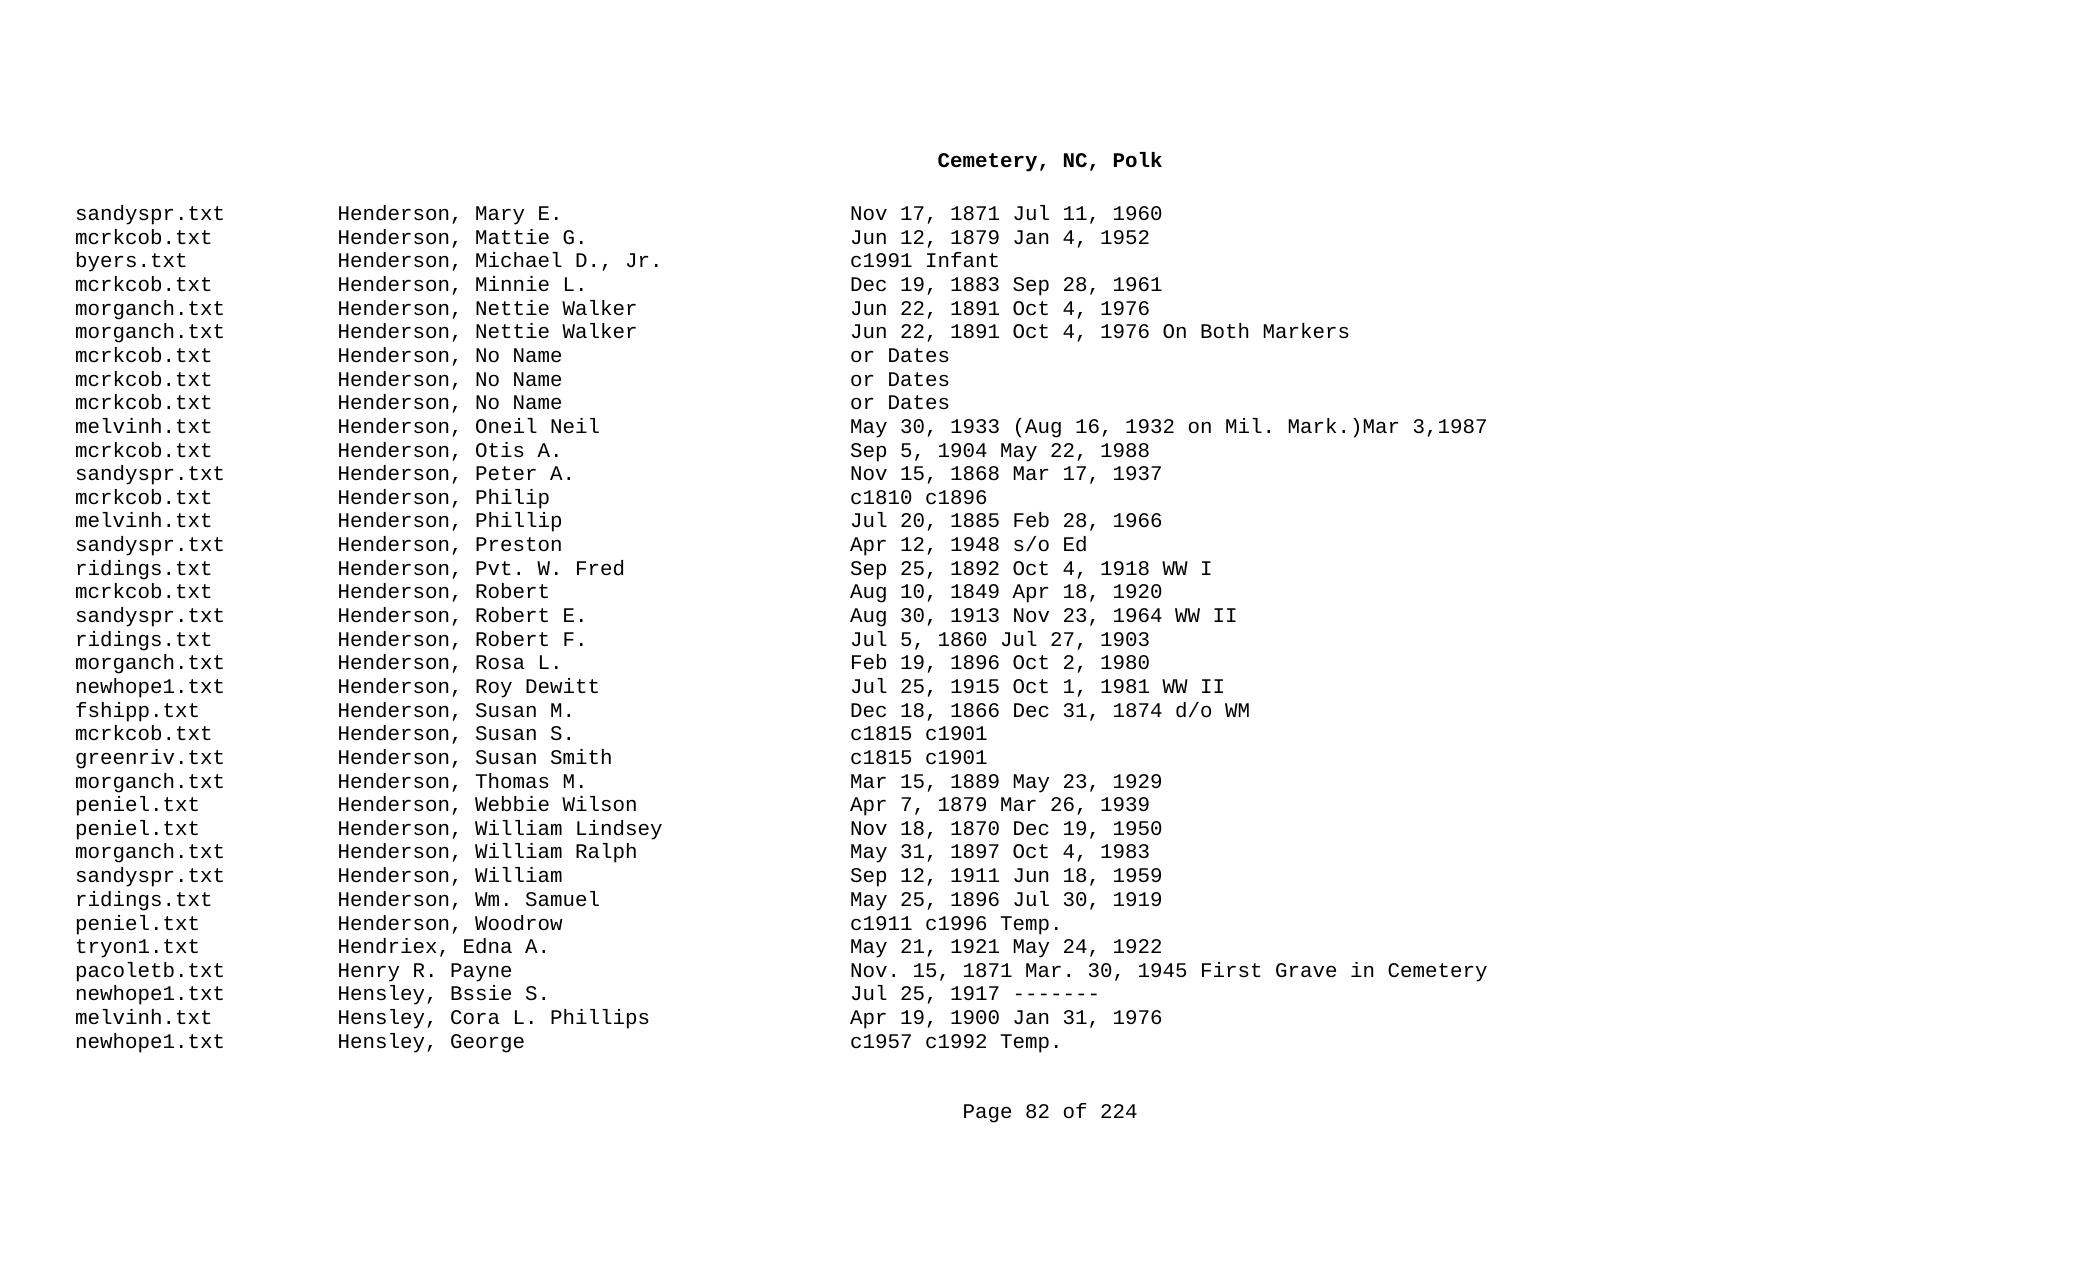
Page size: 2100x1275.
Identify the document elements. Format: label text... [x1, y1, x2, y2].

text peniel.txt Henderson, Woodrow c1911 c1996 Temp. [75, 912, 2025, 936]
text mcrkcob.txt Henderson, Mattie G. Jun 12, 1879 Jan 4, 1952 [75, 227, 2025, 250]
text newhope1.txt Hensley, George c1957 c1992 Temp. [75, 1031, 2025, 1054]
text pacoletb.txt Henry R. Payne Nov. 15, 1871 Mar. 30, 1945 First Grave in Cemetery [75, 960, 2025, 983]
text byers.txt Henderson, Michael D., Jr. c1991 Infant [75, 250, 2025, 274]
text mcrkcob.txt Henderson, Robert Aug 10, 1849 Apr 18, 1920 [75, 581, 2025, 605]
text mcrkcob.txt Henderson, No Name or Dates [75, 345, 2025, 369]
text sandyspr.txt Henderson, William Sep 12, 1911 Jun 18, 1959 [75, 865, 2025, 889]
text morganch.txt Henderson, Rosa L. Feb 19, 1896 Oct 2, 1980 [75, 652, 2025, 676]
text fshipp.txt Henderson, Susan M. Dec 18, 1866 Dec 31, 1874 d/o WM [75, 700, 2025, 723]
text ridings.txt Henderson, Robert F. Jul 5, 1860 Jul 27, 1903 [75, 629, 2025, 652]
text newhope1.txt Henderson, Roy Dewitt Jul 25, 1915 Oct 1, 1981 WW II [75, 676, 2025, 700]
text mcrkcob.txt Henderson, Susan S. c1815 c1901 [75, 723, 2025, 747]
text morganch.txt Henderson, Nettie Walker Jun 22, 1891 Oct 4, 1976 On Both Markers [75, 321, 2025, 345]
text melvinh.txt Henderson, Phillip Jul 20, 1885 Feb 28, 1966 [75, 511, 2025, 534]
text mcrkcob.txt Henderson, Philip c1810 c1896 [75, 487, 2025, 511]
text peniel.txt Henderson, Webbie Wilson Apr 7, 1879 Mar 26, 1939 [75, 794, 2025, 818]
text tryon1.txt Hendriex, Edna A. May 21, 1921 May 24, 1922 [75, 936, 2025, 960]
text mcrkcob.txt Henderson, No Name or Dates [75, 369, 2025, 392]
text sandyspr.txt Henderson, Robert E. Aug 30, 1913 Nov 23, 1964 WW II [75, 605, 2025, 629]
text mcrkcob.txt Henderson, No Name or Dates [75, 392, 2025, 416]
text ridings.txt Henderson, Wm. Samuel May 25, 1896 Jul 30, 1919 [75, 889, 2025, 912]
text peniel.txt Henderson, William Lindsey Nov 18, 1870 Dec 19, 1950 [75, 818, 2025, 842]
text morganch.txt Henderson, William Ralph May 31, 1897 Oct 4, 1983 [75, 842, 2025, 865]
text melvinh.txt Hensley, Cora L. Phillips Apr 19, 1900 Jan 31, 1976 [75, 1007, 2025, 1031]
text morganch.txt Henderson, Thomas M. Mar 15, 1889 May 23, 1929 [75, 771, 2025, 794]
text melvinh.txt Henderson, Oneil Neil May 30, 1933 (Aug 16, 1932 on Mil. Mark.)Mar 3,1987 [75, 416, 2025, 439]
text newhope1.txt Hensley, Bssie S. Jul 25, 1917 ------- [75, 983, 2025, 1007]
text sandyspr.txt Henderson, Mary E. Nov 17, 1871 Jul 11, 1960 [75, 203, 2025, 227]
text sandyspr.txt Henderson, Preston Apr 12, 1948 s/o Ed [75, 534, 2025, 558]
text morganch.txt Henderson, Nettie Walker Jun 22, 1891 Oct 4, 1976 [75, 298, 2025, 321]
text greenriv.txt Henderson, Susan Smith c1815 c1901 [75, 747, 2025, 771]
text ridings.txt Henderson, Pvt. W. Fred Sep 25, 1892 Oct 4, 1918 WW I [75, 558, 2025, 581]
text mcrkcob.txt Henderson, Minnie L. Dec 19, 1883 Sep 28, 1961 [75, 274, 2025, 298]
text sandyspr.txt Henderson, Peter A. Nov 15, 1868 Mar 17, 1937 [75, 463, 2025, 487]
text mcrkcob.txt Henderson, Otis A. Sep 5, 1904 May 22, 1988 [75, 439, 2025, 463]
